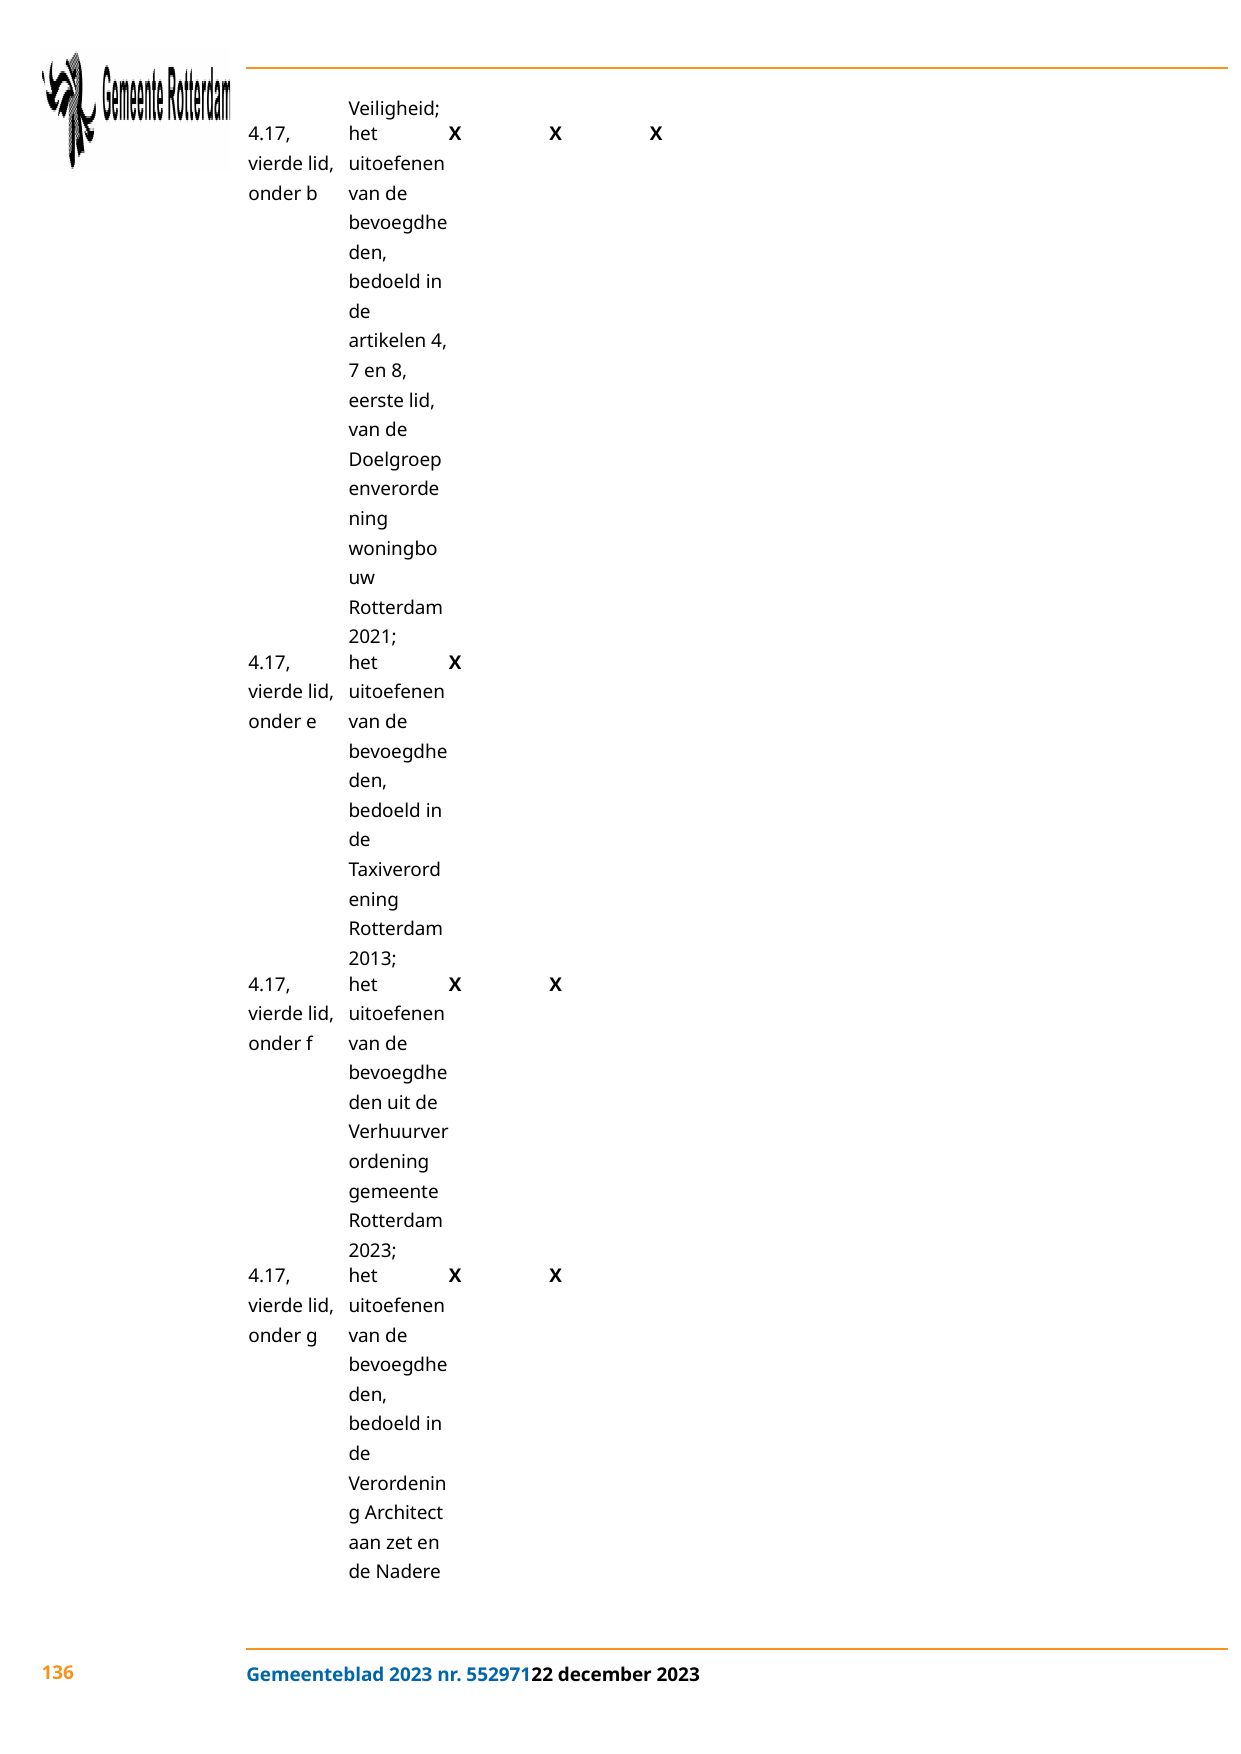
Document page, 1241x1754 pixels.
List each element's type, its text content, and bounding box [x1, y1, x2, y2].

table_cell [549, 649, 649, 971]
table_cell [951, 971, 1051, 1263]
table_cell [951, 121, 1051, 649]
table_cell [750, 1263, 850, 1584]
table_cell [951, 649, 1051, 971]
table_cell [248, 95, 348, 121]
table_cell [850, 971, 951, 1263]
table_cell X [549, 971, 649, 1263]
table_cell X [549, 1263, 649, 1584]
table_cell [650, 649, 750, 971]
table_cell [650, 1263, 750, 1584]
table_cell [750, 649, 850, 971]
table_cell [1051, 1263, 1152, 1584]
table_cell [750, 971, 850, 1263]
table_cell 4.17, vierde lid, onder e [248, 649, 348, 971]
table_cell [951, 1263, 1051, 1584]
table_cell [1051, 971, 1152, 1263]
table_cell 4.17, vierde lid, onder b [248, 121, 348, 649]
table_cell X [449, 1263, 549, 1584]
table_cell [850, 1263, 951, 1584]
table_cell het uitoefenen van de bevoegdheden, bedoeld in de Verordening Architect aan zet en de Nadere [348, 1263, 449, 1584]
table_cell het uitoefenen van de bevoegdheden, bedoeld in de Taxiverordening Rotterdam 2013; [348, 649, 449, 971]
table_cell [1051, 649, 1152, 971]
table_cell X [449, 971, 549, 1263]
table_cell het uitoefenen van de bevoegdheden, bedoeld in de artikelen 4, 7 en 8, eerste lid, van de Doelgroepenverordening woningbouw Rotterdam 2021; [348, 121, 449, 649]
table_cell [650, 971, 750, 1263]
table_cell Veiligheid; [348, 95, 449, 121]
table_cell X [549, 121, 649, 649]
table_cell [750, 121, 850, 649]
table_cell [951, 95, 1051, 121]
table_cell [549, 95, 649, 121]
table_cell [850, 95, 951, 121]
table_cell het uitoefenen van de bevoegdheden uit de Verhuurverordening gemeente Rotterdam 2023; [348, 971, 449, 1263]
table_cell [449, 95, 549, 121]
table_cell X [449, 121, 549, 649]
table_cell [750, 95, 850, 121]
table_cell X [449, 649, 549, 971]
table_cell [1051, 95, 1152, 121]
table_cell 4.17, vierde lid, onder g [248, 1263, 348, 1584]
table_cell X [650, 121, 750, 649]
picture [41, 47, 231, 172]
table_cell [650, 95, 750, 121]
table_cell [1051, 121, 1152, 649]
table_cell [850, 121, 951, 649]
table_cell 4.17, vierde lid, onder f [248, 971, 348, 1263]
table_cell [850, 649, 951, 971]
